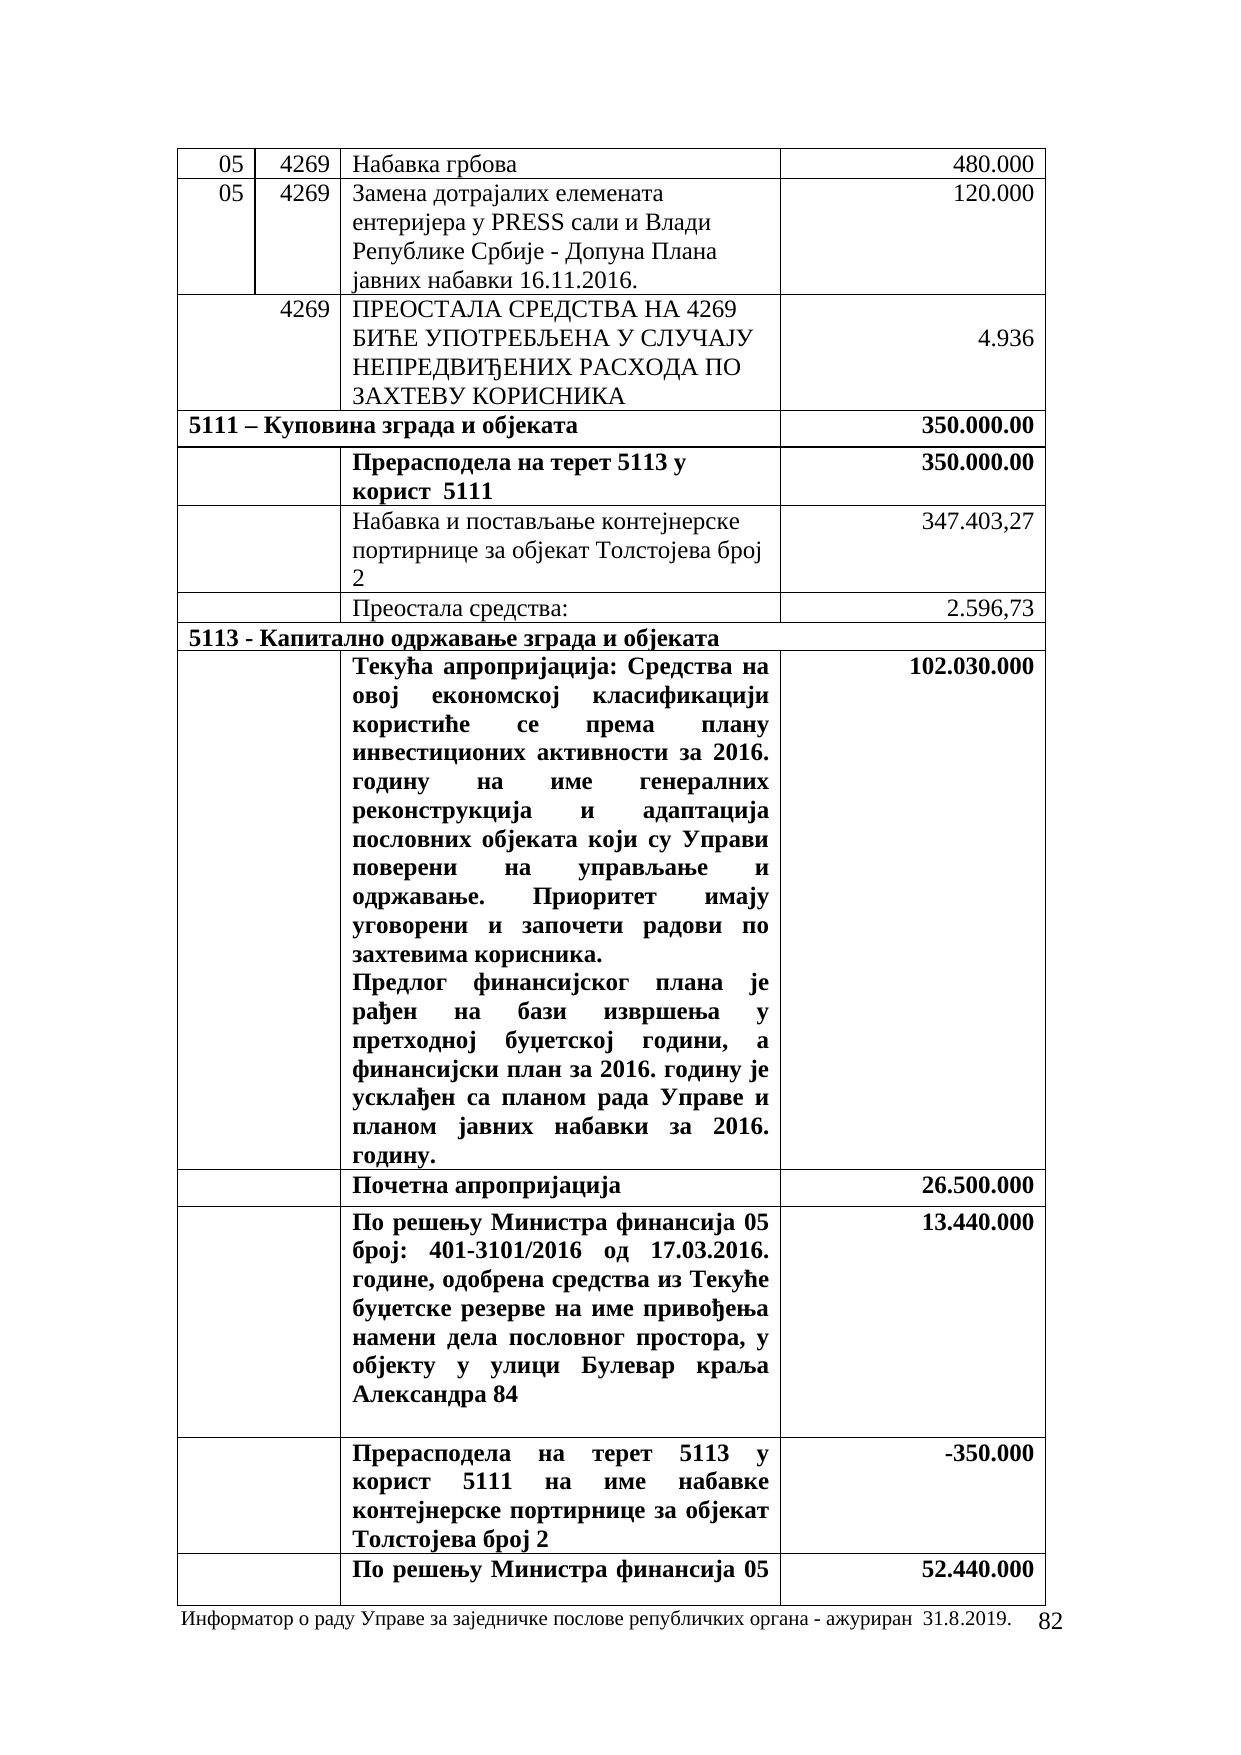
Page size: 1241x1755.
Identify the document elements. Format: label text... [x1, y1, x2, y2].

table_cell [178, 506, 340, 592]
table_cell [178, 1438, 340, 1553]
table_cell [178, 651, 340, 1169]
table_cell 347.403,27 [781, 506, 1045, 592]
table_cell ПРЕОСТАЛА СРЕДСТВА НА 4269 БИЋЕ УПОТРЕБЉЕНА У СЛУЧАЈУ НЕПРЕДВИЂЕНИХ РАСХОДА ПО ЗАХТЕВУ КОРИСНИКА [341, 295, 780, 409]
table_cell 5111 – Куповина зграда и објеката [178, 411, 780, 446]
table_cell 4.936 [781, 295, 1045, 409]
table_cell 05 [178, 179, 254, 293]
table_cell [178, 448, 340, 505]
table_cell -350.000 [781, 1438, 1045, 1553]
table_cell [178, 1554, 340, 1605]
table_cell Набавка грбова [341, 149, 780, 177]
table_cell 4269 [178, 295, 340, 409]
table_cell По решењу Министра финансија 05 број: 401-3101/2016 од 17.03.2016. године, одобрена средства из Текуће буџетске резерве на име привођења намени дела пословног простора, у објекту у улици Булевар краља Александра 84 [341, 1207, 780, 1437]
table_cell Преостала средства: [341, 593, 780, 622]
table_cell 5113 - Капитално одржавање зграда и објеката [178, 623, 1045, 650]
table_cell Замена дотрајалих елемената ентеријера у PRESS сали и Влади Републике Србије - Допуна Плана јавних набавки 16.11.2016. [341, 179, 780, 293]
table_cell 2.596,73 [781, 593, 1045, 622]
table_cell 4269 [256, 179, 340, 293]
table_cell Прерасподела на терет 5113 у корист 5111 на име набавке контејнерске портирнице за објекат Толстојева број 2 [341, 1438, 780, 1553]
table_cell Почетна апропријација [341, 1170, 780, 1206]
table_cell 26.500.000 [781, 1170, 1045, 1206]
table_cell 120.000 [781, 179, 1045, 293]
table_cell [178, 1170, 340, 1206]
table_cell Текућа апропријација: Средства на овој економској класификацији користиће се према плану инвестиционих активности за 2016. годину на име генералних реконструкција и адаптација пословних објеката који су Управи поверени на управљање и одржавање. Приоритет имају уговорени и започети радови по захтевима корисника. Предлог финансијског плана је рађен на бази извршења у претходној буџетској години, а финансијски план за 2016. годину је усклађен са планом рада Управе и планом јавних набавки за 2016. годину. [341, 651, 780, 1169]
table_cell 350.000.00 [781, 448, 1045, 505]
table_cell 350.000.00 [781, 411, 1045, 446]
table_cell 4269 [256, 149, 340, 177]
table_cell [178, 593, 340, 622]
table_cell 480.000 [781, 149, 1045, 177]
table_cell По решењу Министра финансија 05 [341, 1554, 780, 1605]
table_cell Набавка и постављање контејнерске портирнице за објекат Толстојева број 2 [341, 506, 780, 592]
table_cell [178, 1207, 340, 1437]
table_cell Прерасподела на терет 5113 у корист 5111 [341, 448, 780, 505]
table_cell 05 [178, 149, 254, 177]
table_cell 102.030.000 [781, 651, 1045, 1169]
table_cell 52.440.000 [781, 1554, 1045, 1605]
table_cell 13.440.000 [781, 1207, 1045, 1437]
